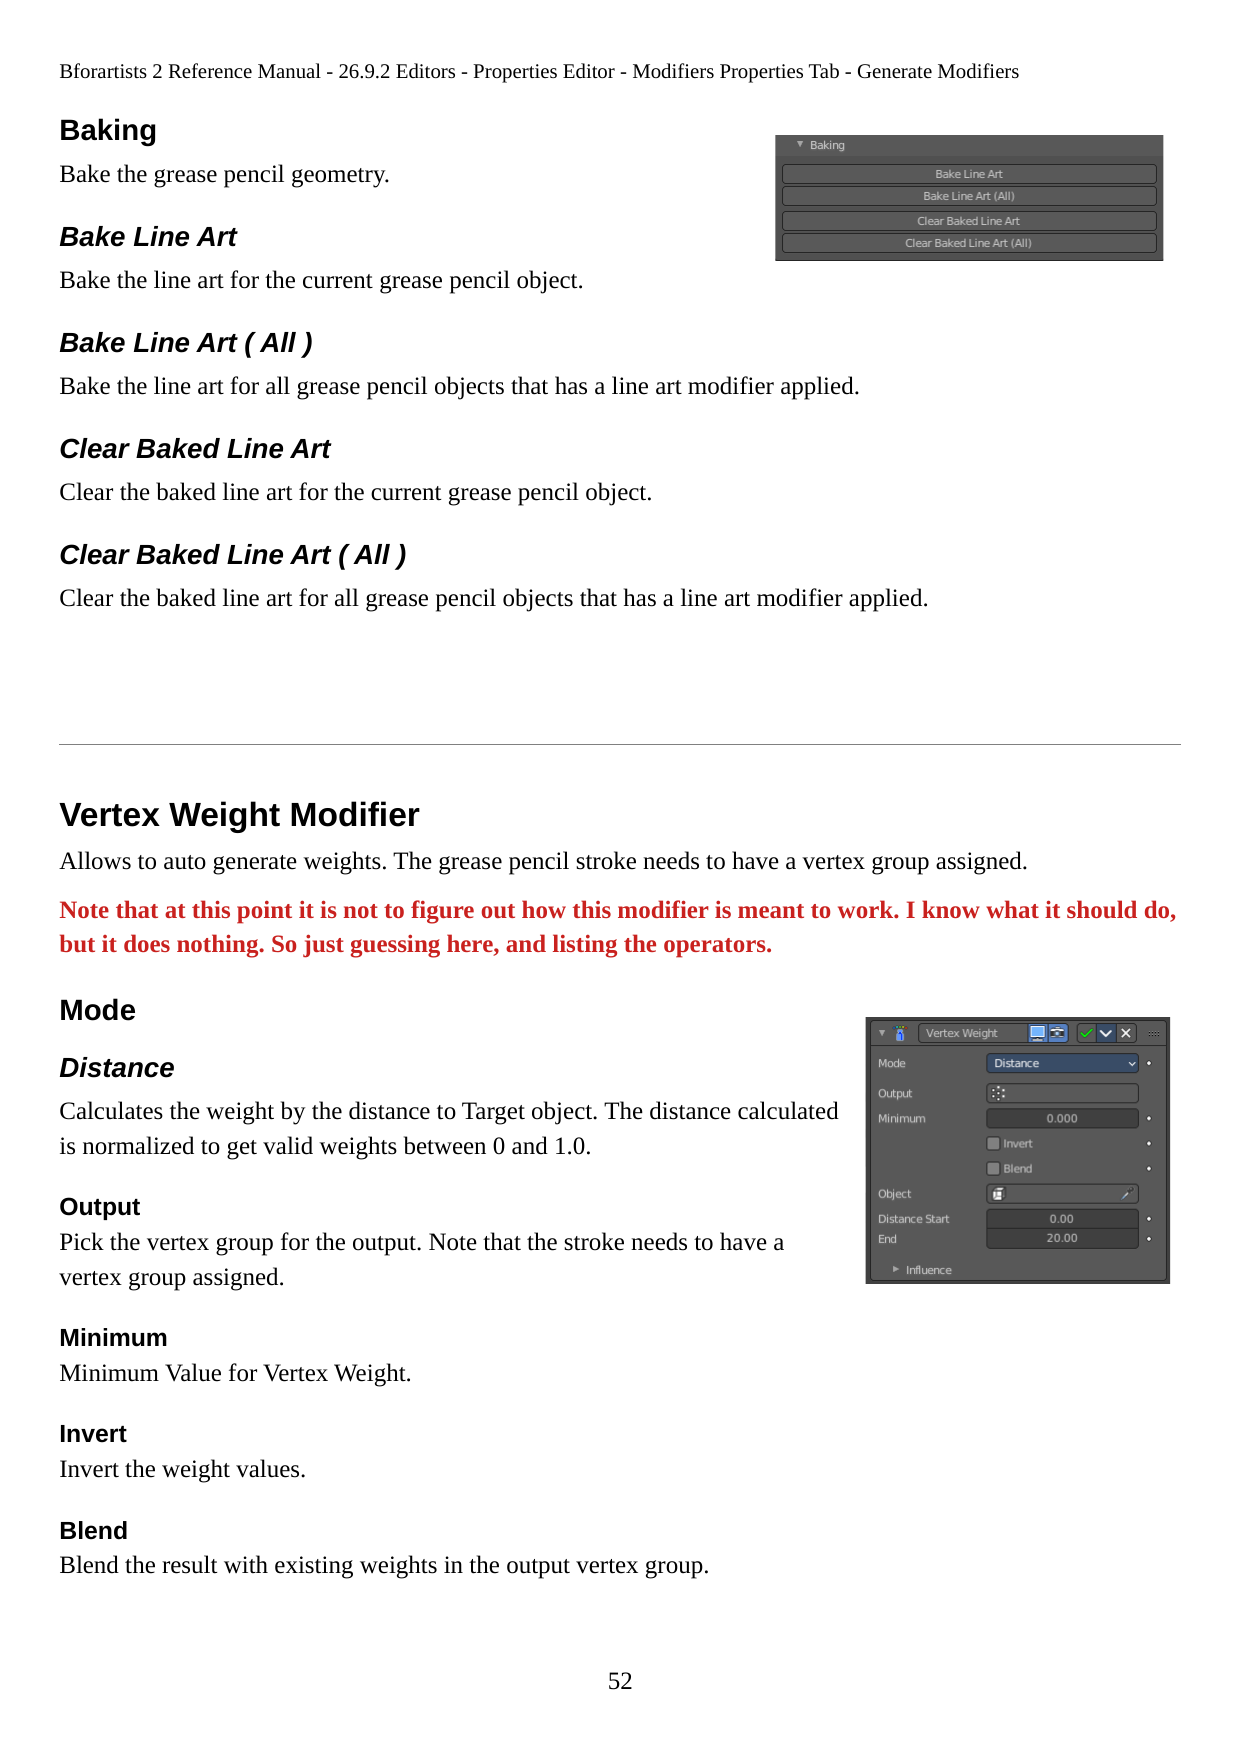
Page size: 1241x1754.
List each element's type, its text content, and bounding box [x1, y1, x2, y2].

text Calculates the weight by the distance to Target object. The distance calculated is normalized to get valid weights between 0 and 1.0. [59, 1096, 865, 1159]
subtitle Baking [59, 113, 1181, 146]
subtitle Bake Line Art ( All ) [59, 326, 1181, 358]
text Bake the line art for all grease pencil objects that has a line art modifier applied. [59, 371, 1181, 399]
subtitle Invert [59, 1419, 1181, 1448]
subtitle Blend [59, 1516, 1181, 1544]
picture [775, 135, 1164, 261]
text Note that at this point it is not to figure out how this modifier is meant to work. I know what it should do, but it does nothing. So just guessing here, and listing the operators. [59, 895, 1181, 958]
text Bake the line art for the current grease pencil object. [59, 265, 1181, 293]
text Clear the baked line art for the current grease pencil object. [59, 477, 1181, 505]
subtitle Vertex Weight Modifier [59, 795, 1181, 833]
text Invert the weight values. [59, 1454, 1181, 1483]
text Minimum Value for Vertex Weight. [59, 1358, 1181, 1387]
subtitle Distance [59, 1052, 865, 1084]
subtitle Minimum [59, 1323, 1181, 1352]
text Blend the result with existing weights in the output vertex group. [59, 1551, 1181, 1579]
subtitle Output [59, 1192, 865, 1221]
subtitle Clear Baked Line Art ( All ) [59, 538, 1181, 570]
subtitle [1171, 1052, 1181, 1084]
text Pick the vertex group for the output. Note that the stroke needs to have a vertex group assigned. [59, 1227, 1181, 1290]
text Clear the baked line art for all grease pencil objects that has a line art modifier applied. [59, 583, 1181, 611]
text Bake the grease pencil geometry. [59, 159, 775, 188]
subtitle Mode [59, 993, 1181, 1027]
text Allows to auto generate weights. The grease pencil stroke needs to have a vertex group assigned. [59, 846, 1181, 875]
picture [865, 1017, 1171, 1284]
subtitle Bake Line Art [59, 220, 775, 252]
subtitle [1171, 1192, 1181, 1221]
subtitle [1164, 220, 1181, 252]
subtitle Clear Baked Line Art [59, 432, 1181, 464]
